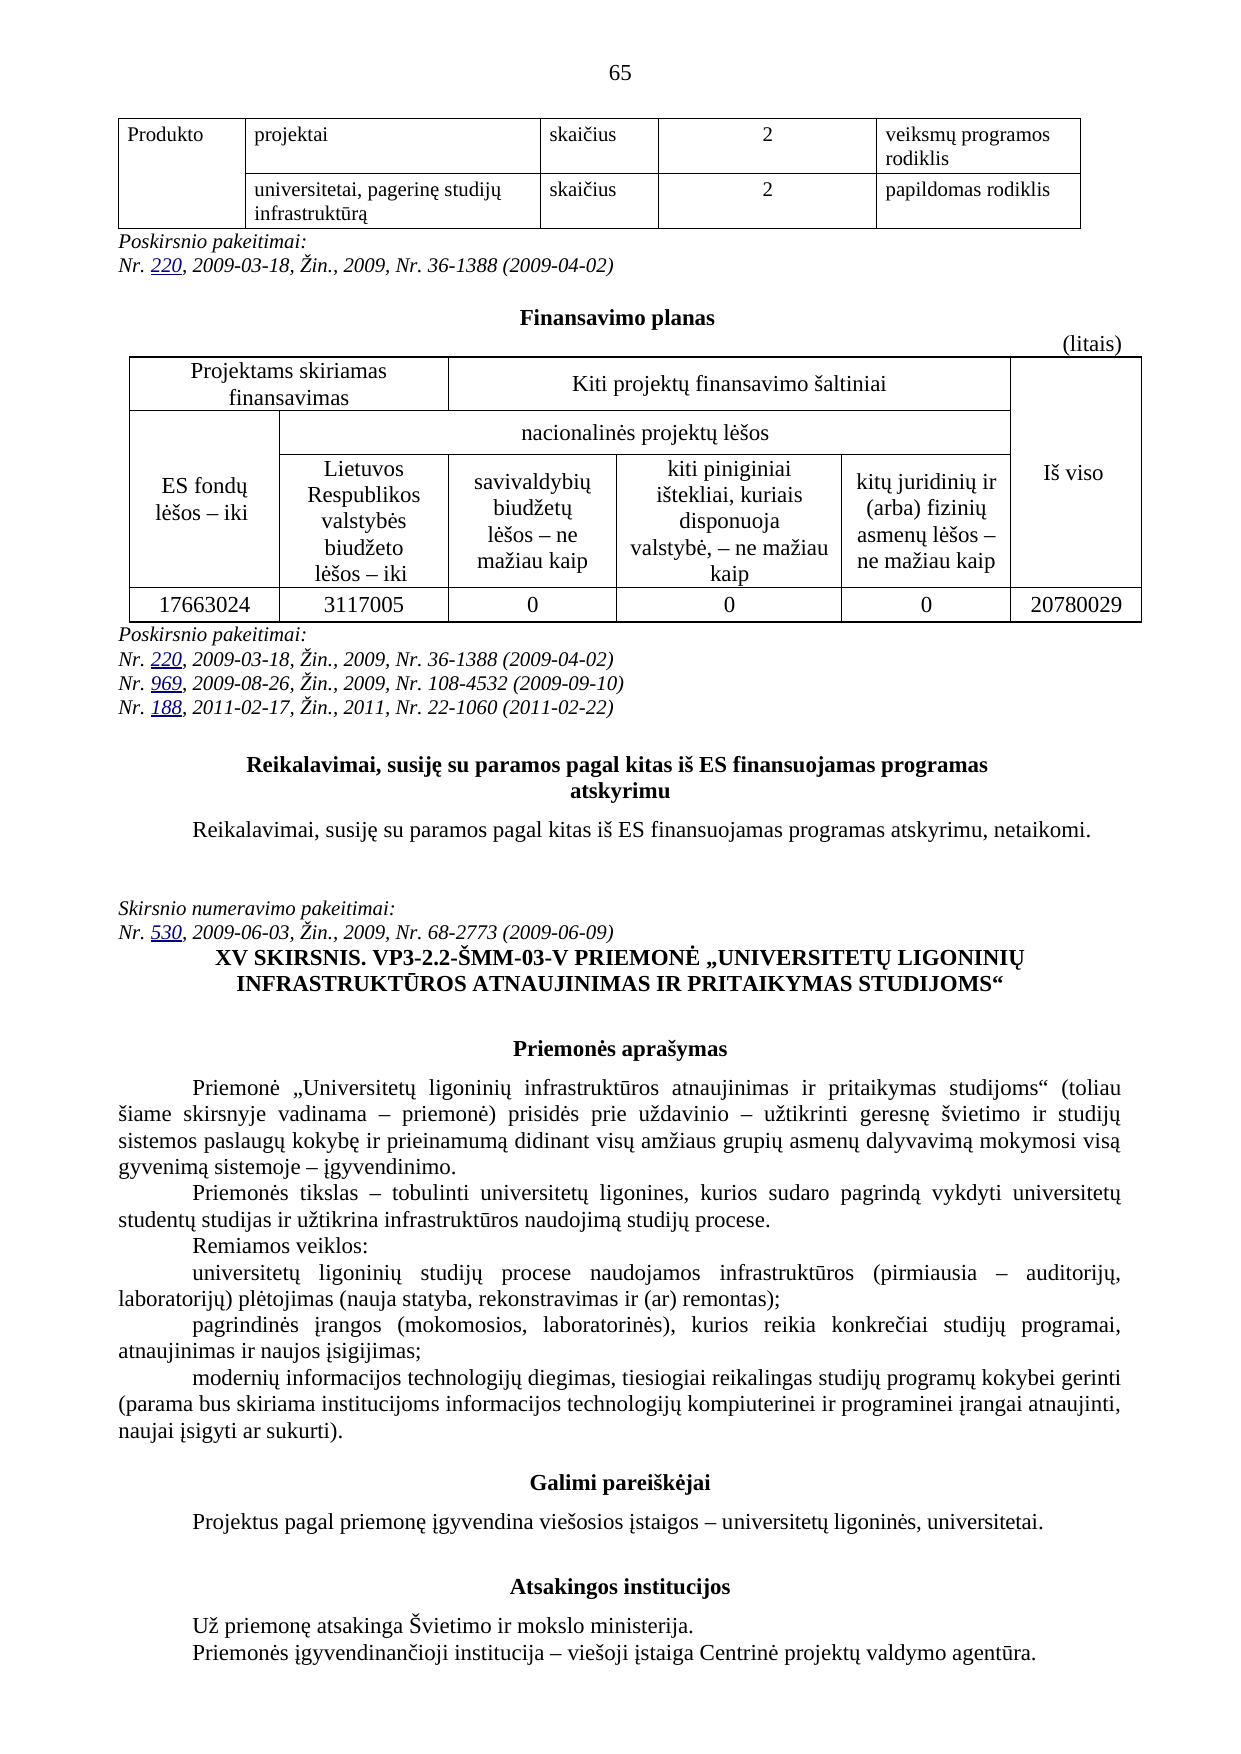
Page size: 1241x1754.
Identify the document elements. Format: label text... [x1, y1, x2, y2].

table_cell savivaldybių biudžetų lėšos – ne mažiau kaip [449, 455, 616, 587]
text Priemonės tikslas – tobulinti universitetų ligonines, kurios sudaro pagrindą vykdyti universitetų studentų studijas ir užtikrina infrastruktūros naudojimą studijų procese. [118, 1179, 1122, 1232]
table_cell veiksmų programos rodiklis [877, 119, 1080, 173]
text Projektus pagal priemonę įgyvendina viešosios įstaigos – universitetų ligoninės, universitetai. [118, 1508, 1122, 1534]
text universitetų ligoninių studijų procese naudojamos infrastruktūros (pirmiausia – auditorijų, laboratorijų) plėtojimas (nauja statyba, rekonstravimas ir (ar) remontas); [118, 1258, 1122, 1311]
table_cell universitetai, pagerinę studijų infrastruktūrą [246, 174, 540, 228]
text Priemonės aprašymas [118, 1035, 1122, 1062]
text Skirsnio numeravimo pakeitimai: [118, 896, 1122, 919]
table_header Kiti projektų finansavimo šaltiniai [449, 358, 1010, 410]
text Už priemonę atsakinga Švietimo ir mokslo ministerija. [118, 1612, 1122, 1639]
text pagrindinės įrangos (mokomosios, laboratorinės), kurios reikia konkrečiai studijų programai, atnaujinimas ir naujos įsigijimas; [118, 1311, 1122, 1364]
text Nr. 220, 2009-03-18, Žin., 2009, Nr. 36-1388 (2009-04-02) [118, 646, 1122, 671]
table_cell 0 [617, 588, 841, 621]
table_cell ES fondų lėšos – iki [130, 411, 279, 587]
text Reikalavimai, susiję su paramos pagal kitas iš ES finansuojamas programas atskyrimu, netaikomi. [118, 816, 1122, 843]
text Priemonė „Universitetų ligoninių infrastruktūros atnaujinimas ir pritaikymas studijoms“ (toliau šiame skirsnyje vadinama – priemonė) prisidės prie uždavinio – užtikrinti geresnę švietimo ir studijų sistemos paslaugų kokybę ir prieinamumą didinant visų amžiaus grupių asmenų dalyvavimą mokymosi visą gyvenimą sistemoje – įgyvendinimo. [118, 1074, 1122, 1179]
text Poskirsnio pakeitimai: [118, 622, 1122, 646]
text Atsakingos institucijos [118, 1573, 1122, 1600]
text Nr. 220, 2009-03-18, Žin., 2009, Nr. 36-1388 (2009-04-02) [118, 253, 1122, 277]
text Remiamos veiklos: [118, 1232, 1122, 1258]
table_cell 2 [659, 119, 876, 173]
table_cell 20780029 [1011, 588, 1141, 621]
text Nr. 530, 2009-06-03, Žin., 2009, Nr. 68-2773 (2009-06-09) [118, 919, 1122, 944]
table_cell 0 [842, 588, 1010, 621]
text Galimi pareiškėjai [118, 1469, 1122, 1496]
text Nr. 969, 2009-08-26, Žin., 2009, Nr. 108-4532 (2009-09-10) [118, 671, 1122, 694]
table_header Iš viso [1011, 358, 1141, 587]
table_cell projektai [246, 119, 540, 173]
table_cell papildomas rodiklis [877, 174, 1080, 228]
table_cell kiti piniginiai ištekliai, kuriais disponuoja valstybė, – ne mažiau kaip [617, 455, 841, 587]
text Poskirsnio pakeitimai: [118, 229, 1122, 253]
table_header Projektams skiriamas finansavimas [130, 358, 448, 410]
table_cell 3117005 [280, 588, 448, 621]
text (litais) [118, 330, 1122, 356]
table_cell Produkto [119, 119, 245, 228]
table_cell nacionalinės projektų lėšos [280, 411, 1010, 454]
table_cell kitų juridinių ir (arba) fizinių asmenų lėšos – ne mažiau kaip [842, 455, 1010, 587]
table_cell Lietuvos Respublikos valstybės biudžeto lėšos – iki [280, 455, 448, 587]
table_cell 17663024 [130, 588, 279, 621]
table_cell skaičius [541, 119, 658, 173]
subtitle XV SKIRSNIS. VP3-2.2-ŠMM-03-V PRIEMONĖ „UNIVERSITETŲ LIGONINIŲ INFRASTRUKTŪROS ATNAUJINIMAS IR PRITAIKYMAS STUDIJOMS“ [118, 944, 1122, 996]
table_cell skaičius [541, 174, 658, 228]
table_cell 0 [449, 588, 616, 621]
text modernių informacijos technologijų diegimas, tiesiogiai reikalingas studijų programų kokybei gerinti (parama bus skiriama institucijoms informacijos technologijų kompiuterinei ir programinei įrangai atnaujinti, naujai įsigyti ar sukurti). [118, 1364, 1122, 1443]
table_cell 2 [659, 174, 876, 228]
text Reikalavimai, susiję su paramos pagal kitas iš ES finansuojamas programas atskyrimu [118, 751, 1122, 804]
text Priemonės įgyvendinančioji institucija – viešoji įstaiga Centrinė projektų valdymo agentūra. [118, 1639, 1122, 1665]
text Nr. 188, 2011-02-17, Žin., 2011, Nr. 22-1060 (2011-02-22) [118, 694, 1122, 719]
text Finansavimo planas [118, 304, 1122, 330]
